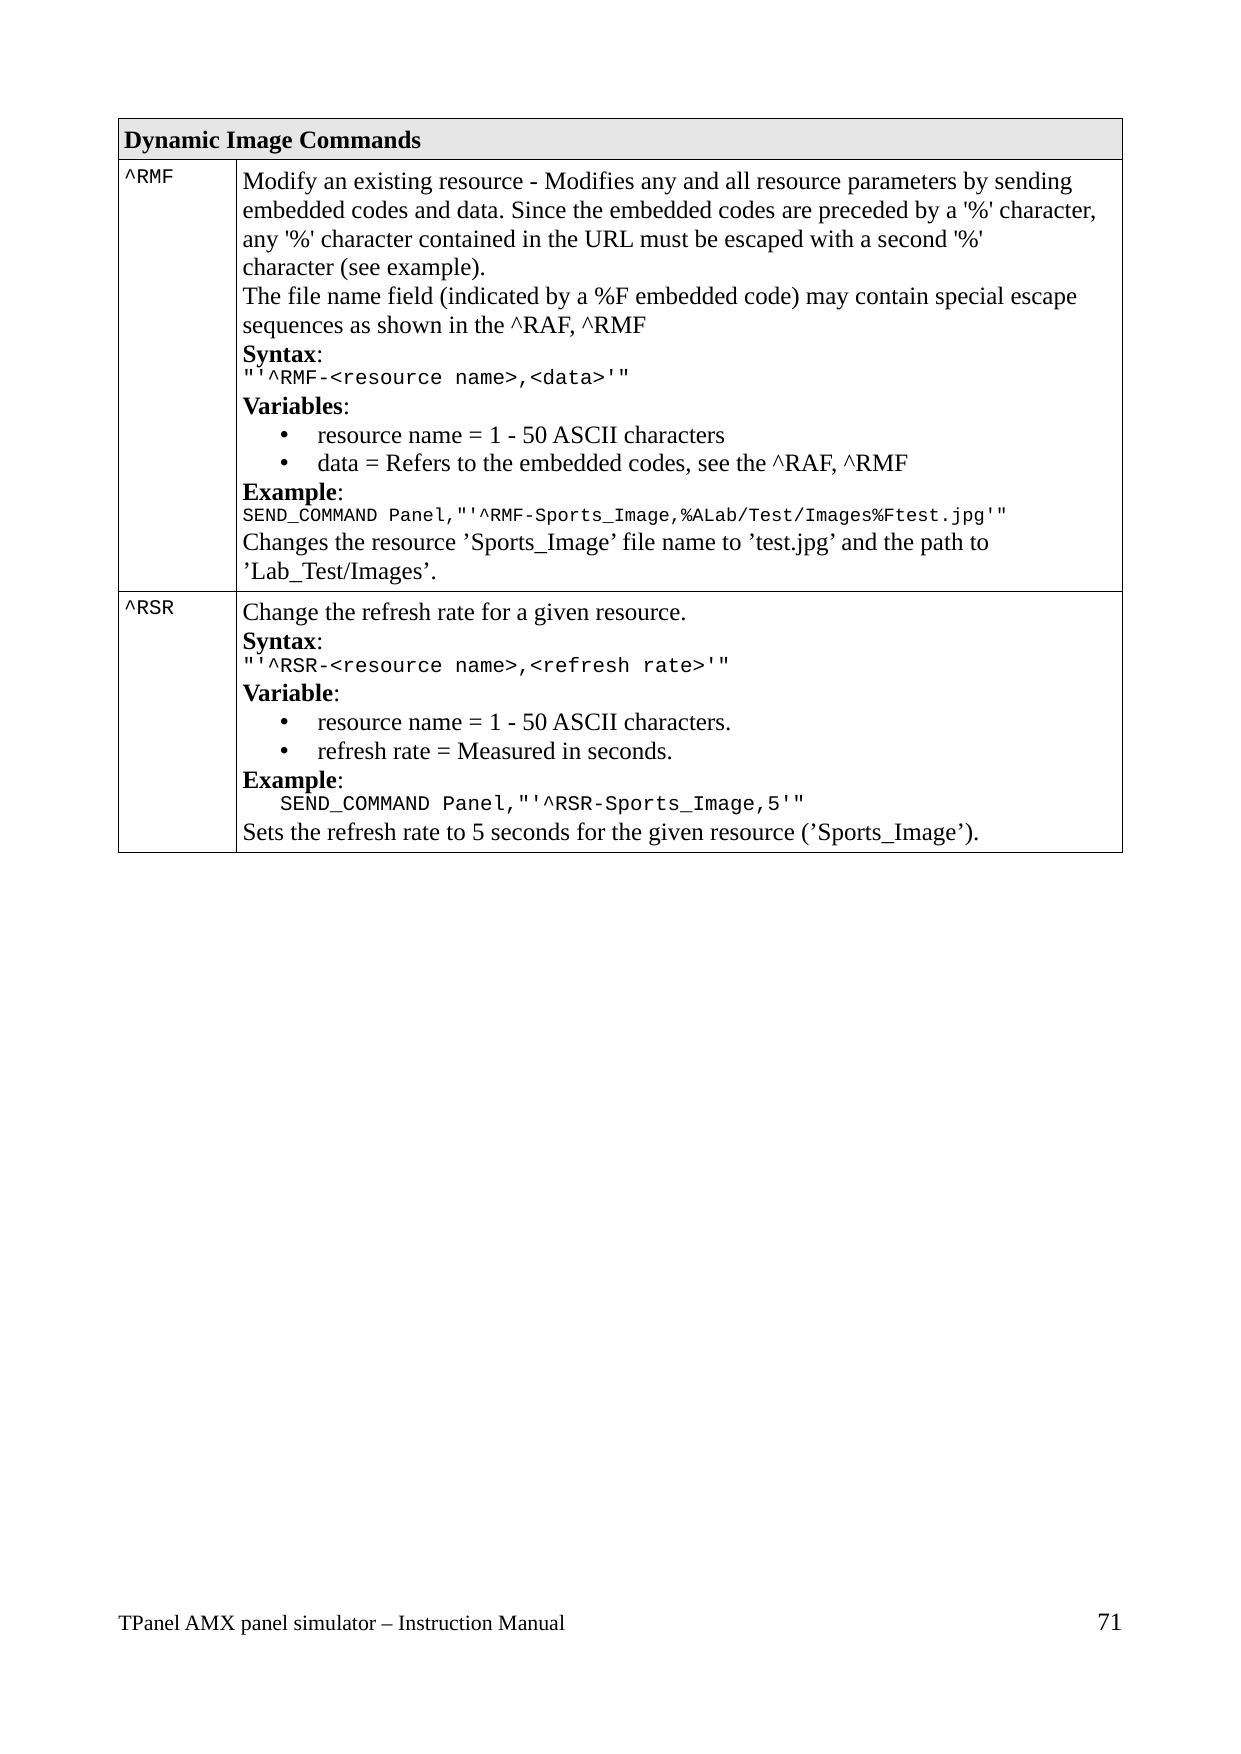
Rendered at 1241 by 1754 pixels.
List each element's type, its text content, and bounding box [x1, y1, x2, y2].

table_cell Change the refresh rate for a given resource. Syntax: "'^RSR-<resource name>,<refresh rate>'" Variable: resource name = 1 - 50 ASCII characters. refresh rate = Measured in seconds. Example: SEND_COMMAND Panel,"'^RSR-Sports_Image,5'" Sets the refresh rate to 5 seconds for the given resource (’Sports_Image’). [237, 592, 1122, 852]
table_cell Modify an existing resource - Modifies any and all resource parameters by sending embedded codes and data. Since the embedded codes are preceded by a '%' character, any '%' character contained in the URL must be escaped with a second '%' character (see example). The file name field (indicated by a %F embedded code) may contain special escape sequences as shown in the ^RAF, ^RMF Syntax: "'^RMF-<resource name>,<data>'" Variables: resource name = 1 - 50 ASCII characters data = Refers to the embedded codes, see the ^RAF, ^RMF Example: SEND_COMMAND Panel,"'^RMF-Sports_Image,%ALab/Test/Images%Ftest.jpg'" Changes the resource ’Sports_Image’ file name to ’test.jpg’ and the path to ’Lab_Test/Images’. [237, 160, 1122, 591]
table_header Dynamic Image Commands [119, 119, 1122, 159]
table_cell ^RSR [119, 592, 236, 852]
table_cell ^RMF [119, 160, 236, 591]
